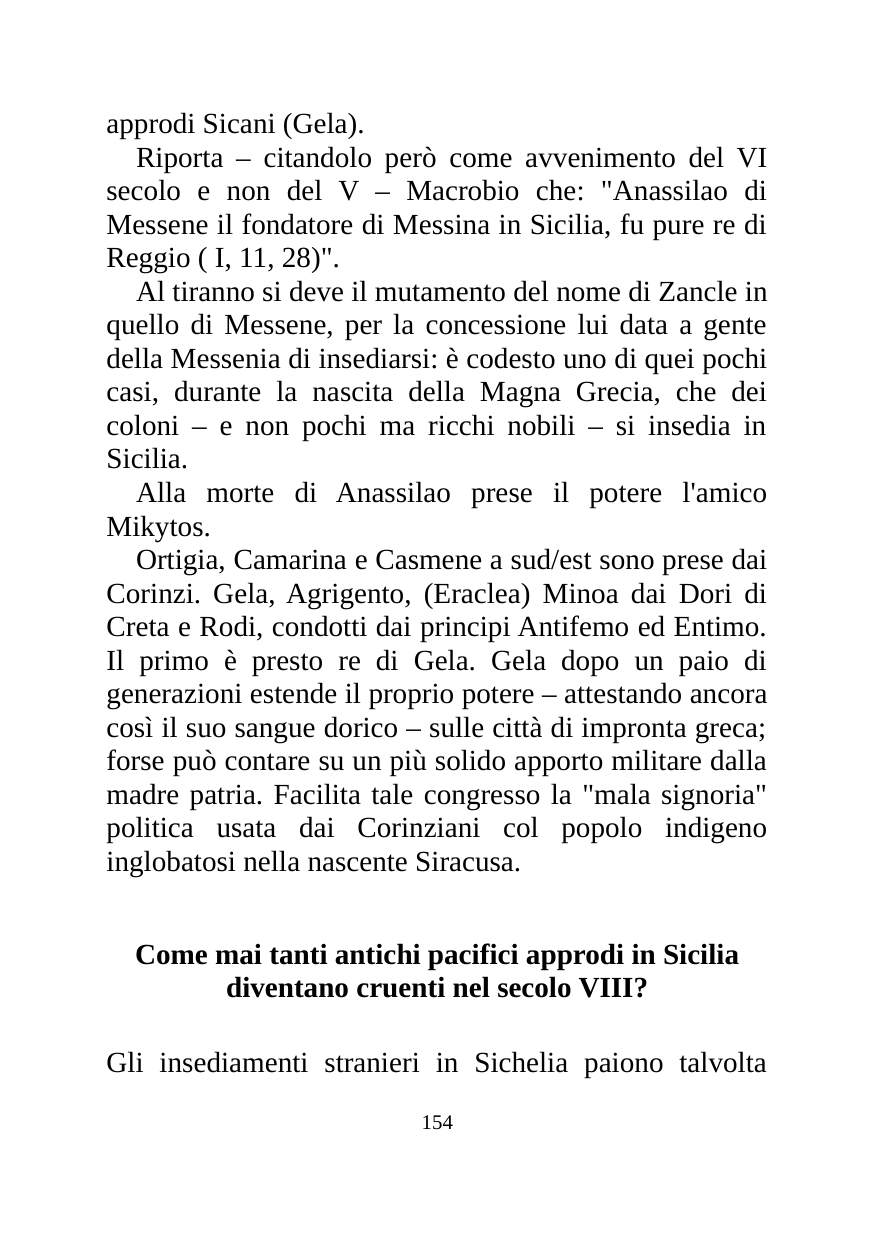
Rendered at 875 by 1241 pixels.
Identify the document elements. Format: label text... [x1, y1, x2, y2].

text Gli insediamenti stranieri in Sichelia paiono talvolta [106, 1045, 768, 1079]
subtitle Come mai tanti antichi pacifici approdi in Sicilia diventano cruenti nel secolo VIII? [106, 937, 768, 1004]
text Alla morte di Anassilao prese il potere l'amico Mikytos. [106, 475, 768, 542]
text approdi Sicani (Gela). [106, 106, 768, 140]
text Ortigia, Camarina e Casmene a sud/est sono prese dai Corinzi. Gela, Agrigento, (Eraclea) Minoa dai Dori di Creta e Rodi, condotti dai principi Antifemo ed Entimo. Il primo è presto re di Gela. Gela dopo un paio di generazioni estende il proprio potere – attestando ancora così il suo sangue dorico – sulle città di impronta greca; forse può contare su un più solido apporto militare dalla madre patria. Facilita tale congresso la "mala signoria" politica usata dai Corinziani col popolo indigeno inglobatosi nella nascente Siracusa. [106, 542, 768, 878]
text Al tiranno si deve il mutamento del nome di Zancle in quello di Messene, per la concessione lui data a gente della Messenia di insediarsi: è codesto uno di quei pochi casi, durante la nascita della Magna Grecia, che dei coloni – e non pochi ma ricchi nobili – si insedia in Sicilia. [106, 274, 768, 475]
text Riporta – citandolo però come avvenimento del VI secolo e non del V – Macrobio che: "Anassilao di Messene il fondatore di Messina in Sicilia, fu pure re di Reggio ( I, 11, 28)". [106, 140, 768, 274]
